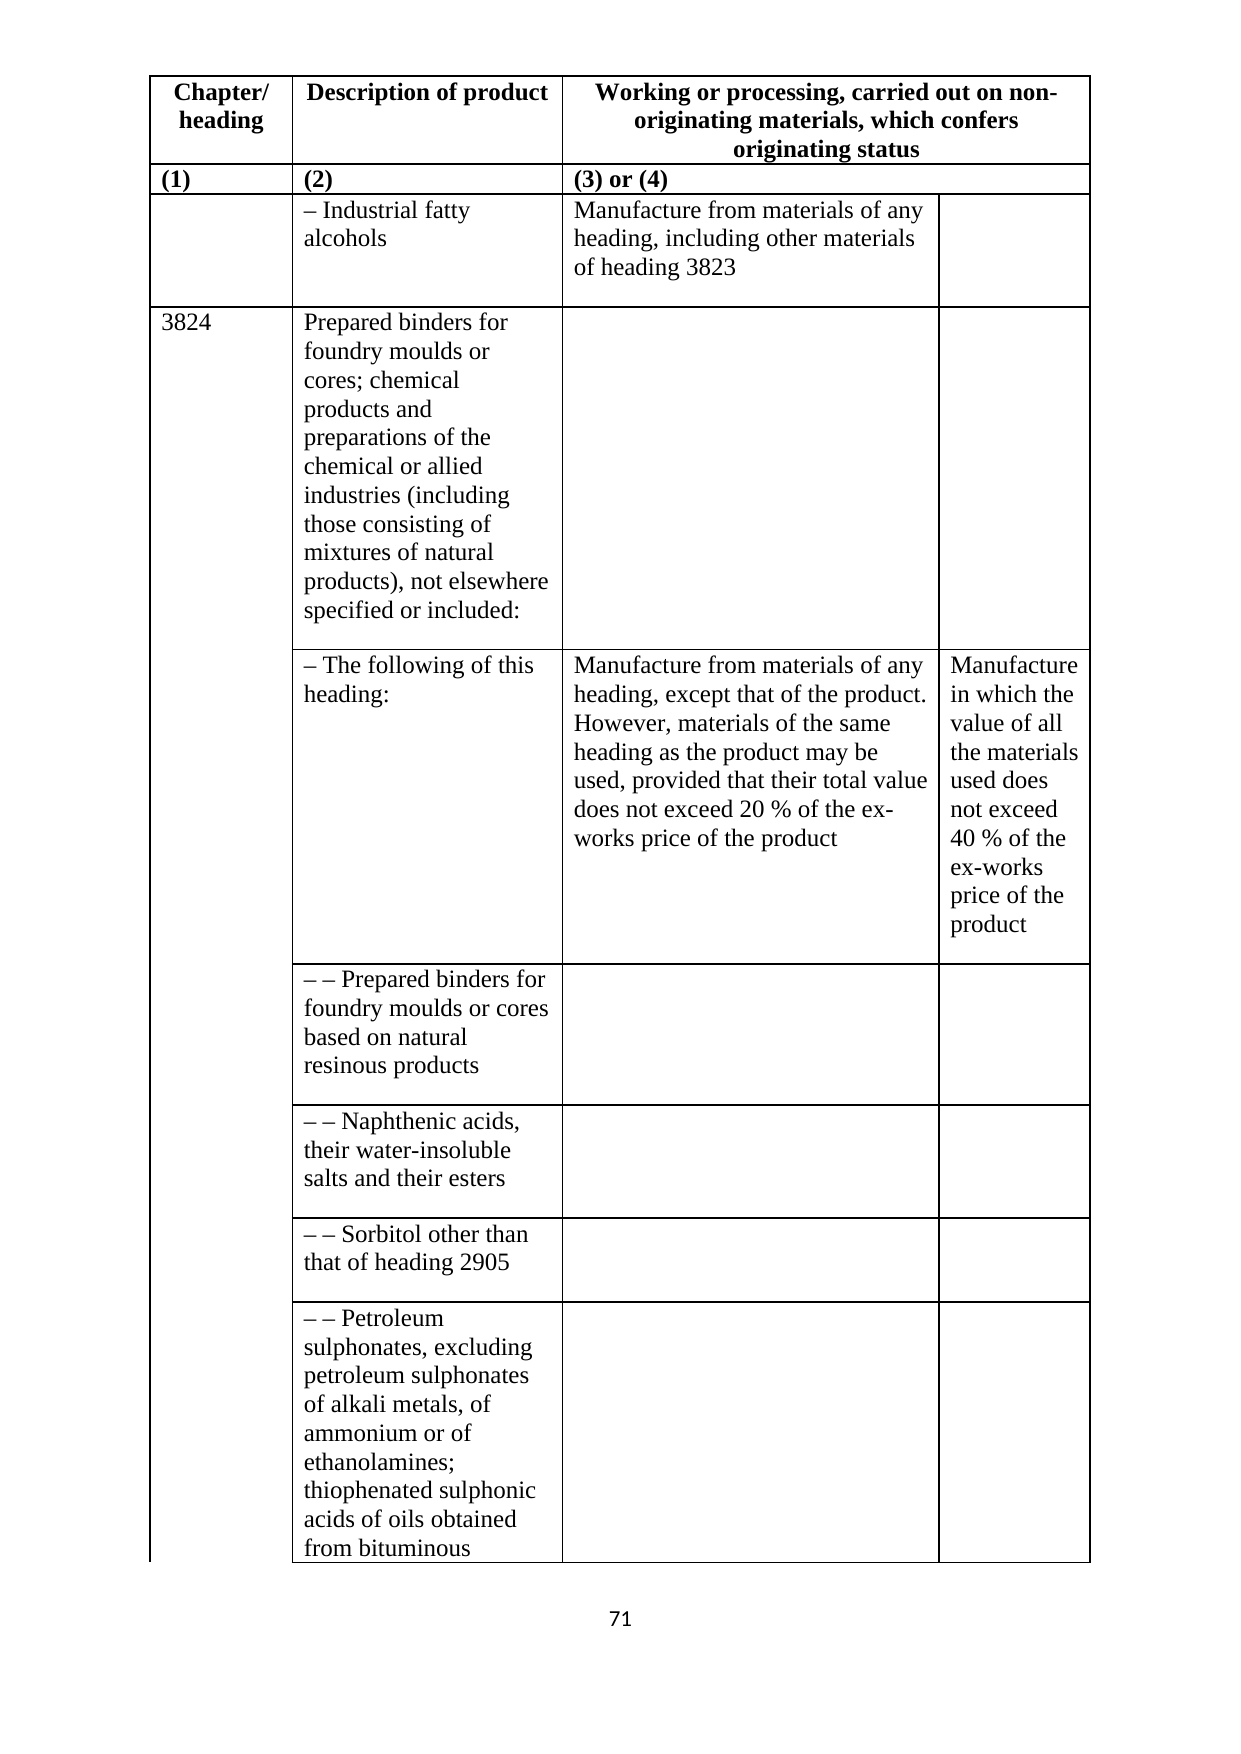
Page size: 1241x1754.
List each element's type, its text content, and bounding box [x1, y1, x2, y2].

table_header Working or processing, carried out on non-originating materials, which confers originating status [563, 77, 1089, 163]
table_cell [940, 1219, 1089, 1301]
table_cell – Industrial fatty alcohols [293, 195, 562, 306]
table_cell [940, 195, 1089, 306]
table_cell Manufacture from materials of any heading, except that of the product. However, materials of the same heading as the product may be used, provided that their total value does not exceed 20 % of the ex-works price of the product [563, 650, 938, 963]
table_cell [563, 1106, 938, 1217]
table_cell [940, 965, 1089, 1104]
table_cell – – Prepared binders for foundry moulds or cores based on natural resinous products [293, 965, 562, 1104]
table_header Chapter/ heading [151, 77, 292, 163]
table_cell [940, 308, 1089, 649]
table_cell – The following of this heading: [293, 650, 562, 963]
table_cell – – Sorbitol other than that of heading 2905 [293, 1219, 562, 1301]
table_cell [151, 963, 292, 1104]
table_cell [940, 1303, 1089, 1562]
table_cell Prepared binders for foundry moulds or cores; chemical products and preparations of the chemical or allied industries (including those consisting of mixtures of natural products), not elsewhere specified or included: [293, 308, 562, 649]
table_cell Manufacture in which the value of all the materials used does not exceed 40 % of the ex-works price of the product [940, 650, 1089, 963]
table_cell [563, 1303, 938, 1562]
table_cell – – Petroleum sulphonates, excluding petroleum sulphonates of alkali metals, of ammonium or of ethanolamines; thiophenated sulphonic acids of oils obtained from bituminous [293, 1303, 562, 1562]
table_cell (1) [151, 165, 292, 193]
table_cell 3824 [151, 308, 292, 649]
table_cell – – Naphthenic acids, their water-insoluble salts and their esters [293, 1106, 562, 1217]
table_cell Manufacture from materials of any heading, including other materials of heading 3823 [563, 195, 938, 306]
table_cell [563, 1219, 938, 1301]
table_cell [563, 308, 938, 649]
table_cell [151, 195, 292, 306]
table_cell [151, 1217, 292, 1301]
table_cell [151, 1104, 292, 1217]
table_cell [151, 649, 292, 963]
table_cell [563, 965, 938, 1104]
table_cell (2) [293, 165, 562, 193]
table_header Description of product [293, 77, 562, 163]
table_cell [151, 1301, 292, 1562]
table_cell (3) or (4) [563, 165, 1089, 193]
table_cell [940, 1106, 1089, 1217]
